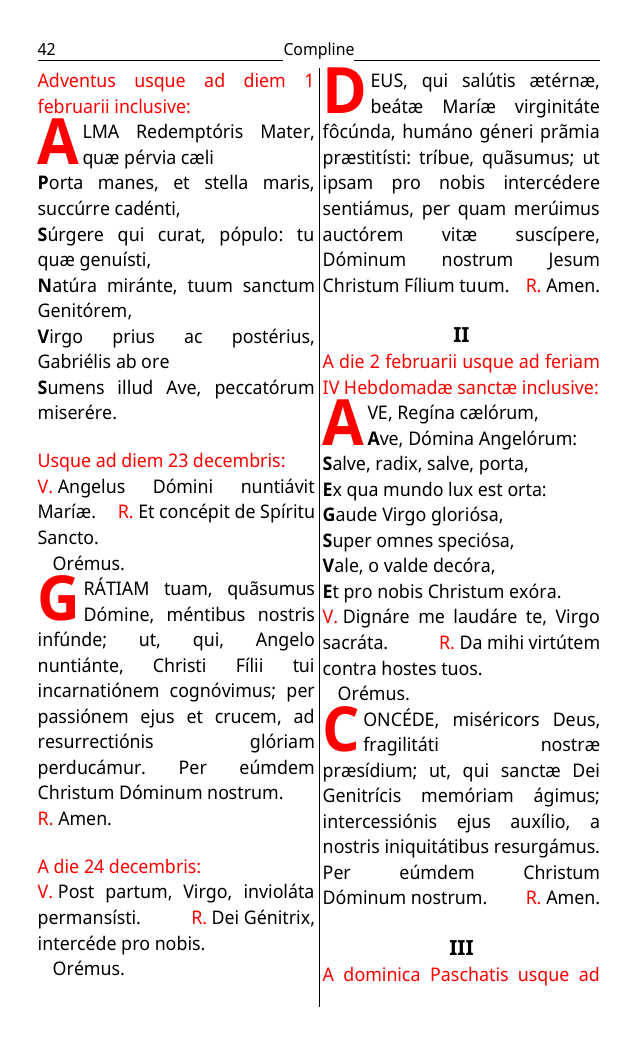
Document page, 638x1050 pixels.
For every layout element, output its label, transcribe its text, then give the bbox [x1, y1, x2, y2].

text Adventus usque ad diem 1 februarii inclusive: [37, 68, 315, 119]
text V. Angelus Dómini nuntiávit Maríæ. R. Et concépit de Spíritu Sancto. [37, 473, 315, 550]
text Orémus. [37, 550, 315, 575]
text Virgo prius ac postérius, Gabriélis ab ore [37, 323, 315, 374]
text Et pro nobis Christum exóra. [322, 578, 600, 604]
text Sumens illud Ave, peccatórum miserére. [37, 374, 315, 425]
text Orémus. [37, 955, 315, 981]
text V. Post partum, Virgo, invioláta permansísti. R. Dei Génitrix, intercéde pro nobis. [37, 879, 315, 955]
text III [322, 933, 600, 961]
text A dominica Paschatis usque ad [322, 961, 600, 987]
text II [322, 320, 600, 349]
text CONCÉDE, miséricors De­us, fragilitáti nostræ præsídium; ut, qui sanctæ Dei Genitrícis memóriam ágimus; intercessiónis ejus auxílio, a nostris iniquitátibus resurgámus. Per eúmdem Christum Dóminum nostrum. R. Amen. [322, 706, 600, 910]
text A die 24 decembris: [37, 853, 315, 879]
text Súrgere qui curat, pópulo: tu quæ genuísti, [37, 221, 315, 272]
text Super omnes speciósa, [322, 527, 600, 553]
text Gaude Virgo gloriósa, [322, 502, 600, 527]
text Salve, radix, salve, porta, [322, 451, 600, 476]
text DEUS, qui salútis ætérnæ, beátæ Maríæ virginitáte fôcúnda, humáno géneri prãmia præstitísti: tríbue, quãsumus; ut ipsam pro nobis intercédere sentiámus, per quam merúimus auctórem vitæ suscípere, Dóminum nostrum Jesum Christum Fílium tu­um. R. Amen. [322, 68, 600, 297]
text A die 2 februarii usque ad feriam IV Hebdomadæ sanctæ inclusive: [322, 349, 600, 400]
text GRÁTIAM tu­am, quãsumus Dómine, méntibus nostris infúnde; ut, qui, Angelo nuntiánte, Christi Fílii tui incarnatiónem cognóvimus; per passiónem ejus et crucem, ad resurrectiónis glóriam perducámur. Per eúmdem Christum Dóminum nostrum. R. Amen. [37, 575, 315, 831]
text Natúra miránte, tu­um sanctum Genitórem, [37, 272, 315, 323]
text ALMA Redemptóris Mater, quæ pérvia cæli Porta manes, et stella maris, succúrre cadénti, [37, 119, 315, 221]
text AVE, Regína cælórum, Ave, Dómina Angelórum: [322, 400, 600, 451]
text V. Dignáre me laudáre te, Virgo sacráta. R. Da mi­hi virtútem contra hostes tuos. [322, 604, 600, 680]
text Orémus. [322, 680, 600, 706]
text Vale, o valde decóra, [322, 553, 600, 578]
text Usque ad diem 23 decembris: [37, 448, 315, 473]
text Ex qua mundo lux est orta: [322, 476, 600, 502]
